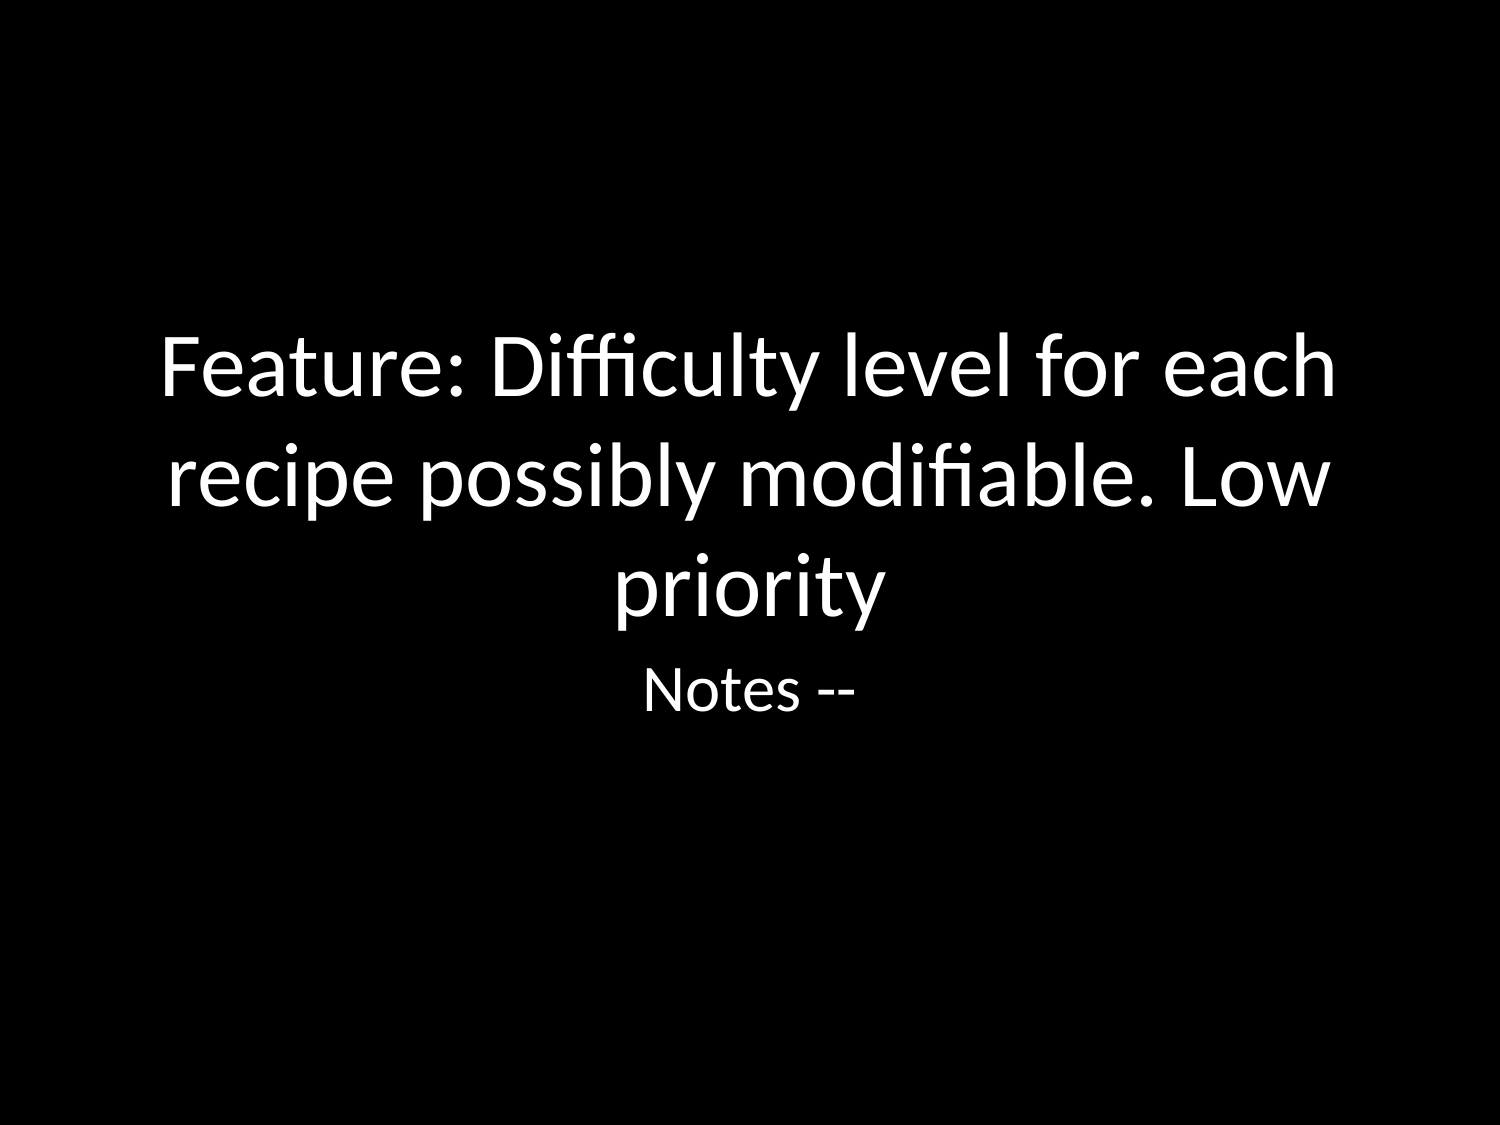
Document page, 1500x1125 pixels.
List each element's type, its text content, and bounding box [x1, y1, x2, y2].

subtitle Notes -- [225, 637, 1275, 925]
title Feature: Difficulty level for each recipe possibly modifiable. Low priority [112, 349, 1388, 591]
